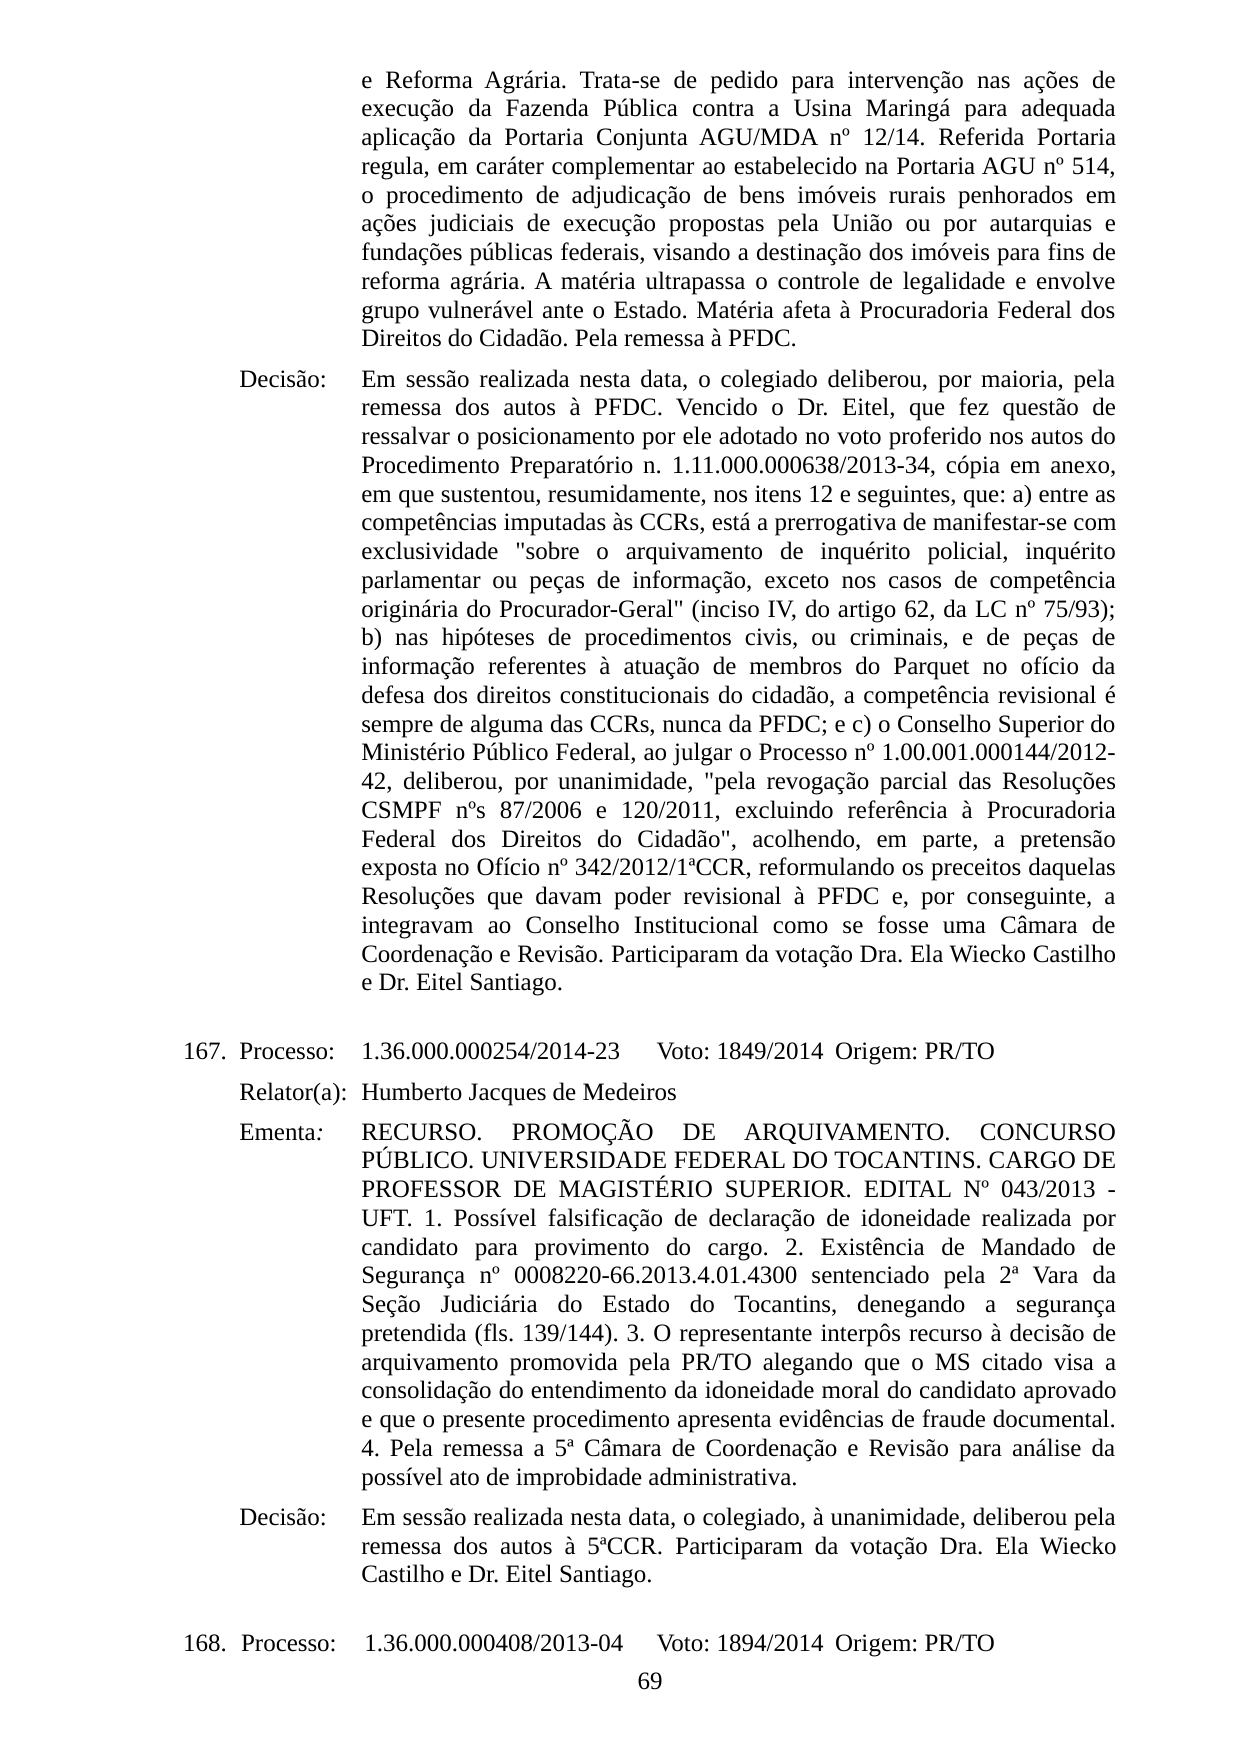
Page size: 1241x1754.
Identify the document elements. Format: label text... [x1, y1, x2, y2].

table_cell [177, 1111, 233, 1496]
table_header 1.36.000.000408/2013-04 [359, 1623, 651, 1663]
table_header Origem: PR/TO [829, 1623, 1122, 1663]
table_header Voto: 1849/2014 [651, 1031, 829, 1071]
table_cell Decisão: [234, 1496, 355, 1594]
table_cell Em sessão realizada nesta data, o colegiado deliberou, por maioria, pela remessa dos autos à PFDC. Vencido o Dr. Eitel, que fez questão de ressalvar o posicionamento por ele adotado no voto proferido nos autos do Procedimento Preparatório n. 1.11.000.000638/2013-34, cópia em anexo, em que sustentou, resumidamente, nos itens 12 e seguintes, que: a) entre as competências imputadas às CCRs, está a prerrogativa de manifestar-se com exclusividade "sobre o arquivamento de inquérito policial, inquérito parlamentar ou peças de informação, exceto nos casos de competência originária do Procurador-Geral" (inciso IV, do artigo 62, da LC nº 75/93); b) nas hipóteses de procedimentos civis, ou criminais, e de peças de informação referentes à atuação de membros do Parquet no ofício da defesa dos direitos constitucionais do cidadão, a competência revisional é sempre de alguma das CCRs, nunca da PFDC; e c) o Conselho Superior do Ministério Público Federal, ao julgar o Processo nº 1.00.001.000144/2012-42, deliberou, por unanimidade, "pela revogação parcial das Resoluções CSMPF nºs 87/2006 e 120/2011, excluindo referência à Procuradoria Federal dos Direitos do Cidadão", acolhendo, em parte, a pretensão exposta no Ofício nº 342/2012/1ªCCR, reformulando os preceitos daquelas Resoluções que davam poder revisional à PFDC e, por conseguinte, a integravam ao Conselho Institucional como se fosse uma Câmara de Coordenação e Revisão. Participaram da votação Dra. Ela Wiecko Castilho e Dr. Eitel Santiago. [355, 358, 1122, 1002]
table_header 1.36.000.000254/2014-23 [355, 1031, 651, 1071]
table_header Origem: PR/TO [829, 1031, 1122, 1071]
table_cell Relator(a): [234, 1071, 355, 1111]
table_header Voto: 1894/2014 [651, 1623, 829, 1663]
table_cell [177, 358, 233, 1002]
table_cell Decisão: [234, 358, 355, 1002]
table_cell Humberto Jacques de Medeiros [355, 1071, 1122, 1111]
table_header Processo: [235, 1623, 358, 1663]
table_cell Em sessão realizada nesta data, o colegiado, à unanimidade, deliberou pela remessa dos autos à 5ªCCR. Participaram da votação Dra. Ela Wiecko Castilho e Dr. Eitel Santiago. [355, 1496, 1122, 1594]
table_header 167. [177, 1031, 233, 1071]
table_cell [177, 59, 233, 358]
table_cell Ementa: [234, 1111, 355, 1496]
table_cell e Reforma Agrária. Trata-se de pedido para intervenção nas ações de execução da Fazenda Pública contra a Usina Maringá para adequada aplicação da Portaria Conjunta AGU/MDA nº 12/14. Referida Portaria regula, em caráter complementar ao estabelecido na Portaria AGU nº 514, o procedimento de adjudicação de bens imóveis rurais penhorados em ações judiciais de execução propostas pela União ou por autarquias e fundações públicas federais, visando a destinação dos imóveis para fins de reforma agrária. A matéria ultrapassa o controle de legalidade e envolve grupo vulnerável ante o Estado. Matéria afeta à Procuradoria Federal dos Direitos do Cidadão. Pela remessa à PFDC. [355, 59, 1122, 358]
table_header Processo: [234, 1031, 355, 1071]
table_cell [177, 1071, 233, 1111]
table_cell RECURSO. PROMOÇÃO DE ARQUIVAMENTO. CONCURSO PÚBLICO. UNIVERSIDADE FEDERAL DO TOCANTINS. CARGO DE PROFESSOR DE MAGISTÉRIO SUPERIOR. EDITAL Nº 043/2013 - UFT. 1. Possível falsificação de declaração de idoneidade realizada por candidato para provimento do cargo. 2. Existência de Mandado de Segurança nº 0008220-66.2013.4.01.4300 sentenciado pela 2ª Vara da Seção Judiciária do Estado do Tocantins, denegando a segurança pretendida (fls. 139/144). 3. O representante interpôs recurso à decisão de arquivamento promovida pela PR/TO alegando que o MS citado visa a consolidação do entendimento da idoneidade moral do candidato aprovado e que o presente procedimento apresenta evidências de fraude documental. 4. Pela remessa a 5ª Câmara de Coordenação e Revisão para análise da possível ato de improbidade administrativa. [355, 1111, 1122, 1496]
table_header 168. [177, 1623, 235, 1663]
table_cell [234, 59, 355, 358]
table_cell [177, 1496, 233, 1594]
